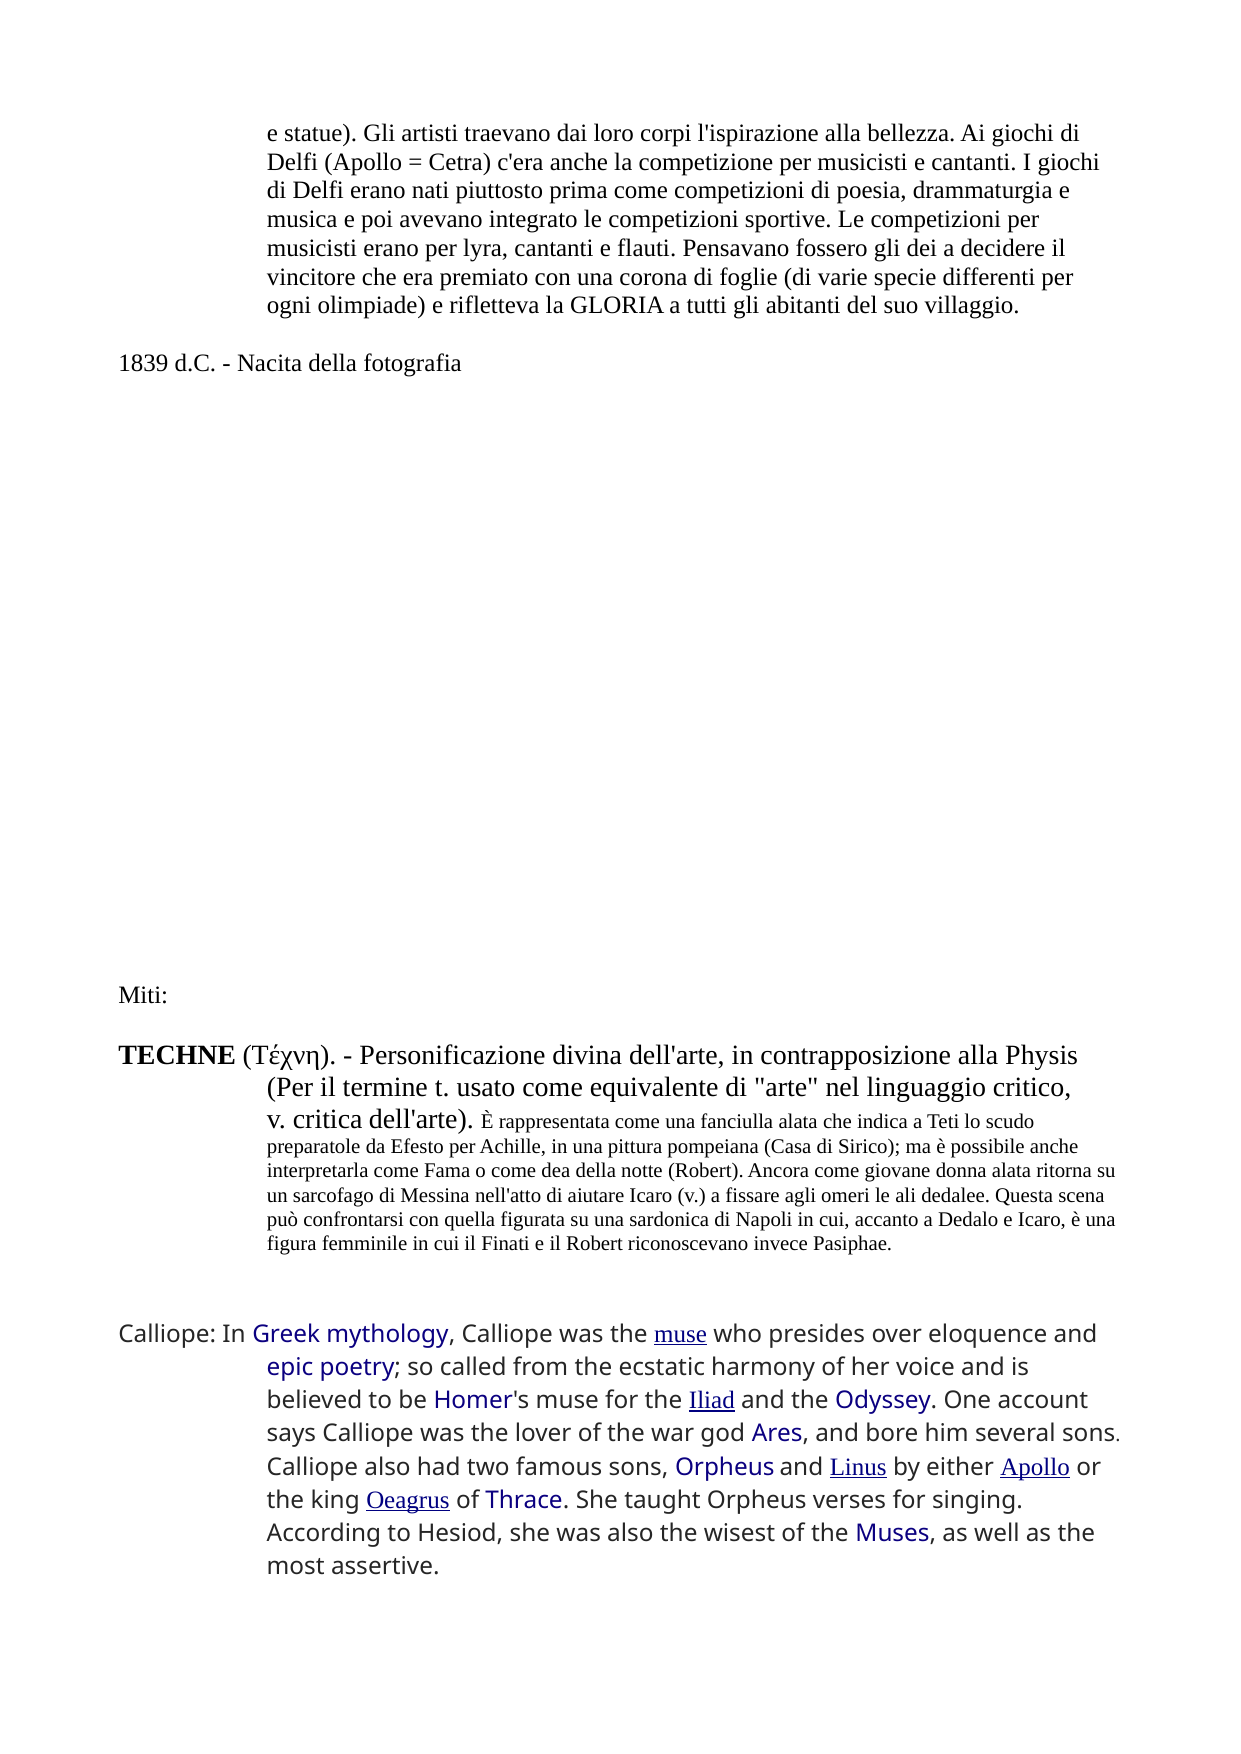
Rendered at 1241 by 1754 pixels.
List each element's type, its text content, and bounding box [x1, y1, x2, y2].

text e statue). Gli artisti traevano dai loro corpi l'ispirazione alla bellezza. Ai giochi di Delfi (Apollo = Cetra) c'era anche la competizione per musicisti e cantanti. I giochi di Delfi erano nati piuttosto prima come competizioni di poesia, drammaturgia e musica e poi avevano integrato le competizioni sportive. Le competizioni per musicisti erano per lyra, cantanti e flauti. Pensavano fossero gli dei a decidere il vincitore che era premiato con una corona di foglie (di varie specie differenti per ogni olimpiade) e rifletteva la GLORIA a tutti gli abitanti del suo villaggio. [118, 118, 1122, 319]
text 1839 d.C. - Nacita della fotografia [118, 348, 1122, 377]
text Miti: [118, 981, 1122, 1009]
text TECHNE (Τέχνη). - Personificazione divina dell'arte, in contrapposizione alla Physis (Per il termine t. usato come equivalente di "arte" nel linguaggio critico, v. critica dell'arte). È rappresentata come una fanciulla alata che indica a Teti lo scudo preparatole da Efesto per Achille, in una pittura pompeiana (Casa di Sirico); ma è possibile anche interpretarla come Fama o come dea della notte (Robert). Ancora come giovane donna alata ritorna su un sarcofago di Messina nell'atto di aiutare Icaro (v.) a fissare agli omeri le ali dedalee. Questa scena può confrontarsi con quella figurata su una sardonica di Napoli in cui, accanto a Dedalo e Icaro, è una figura femminile in cui il Finati e il Robert riconoscevano invece Pasiphae. [118, 1038, 1122, 1255]
text Calliope: In Greek mythology, Calliope was the muse who presides over eloquence and epic poetry; so called from the ecstatic harmony of her voice and is believed to be Homer's muse for the Iliad and the Odyssey. One account says Calliope was the lover of the war god Ares, and bore him several sons. Calliope also had two famous sons, Orpheus and Linus by either Apollo or the king Oeagrus of Thrace. She taught Orpheus verses for singing. According to Hesiod, she was also the wisest of the Muses, as well as the most assertive. [118, 1316, 1122, 1582]
